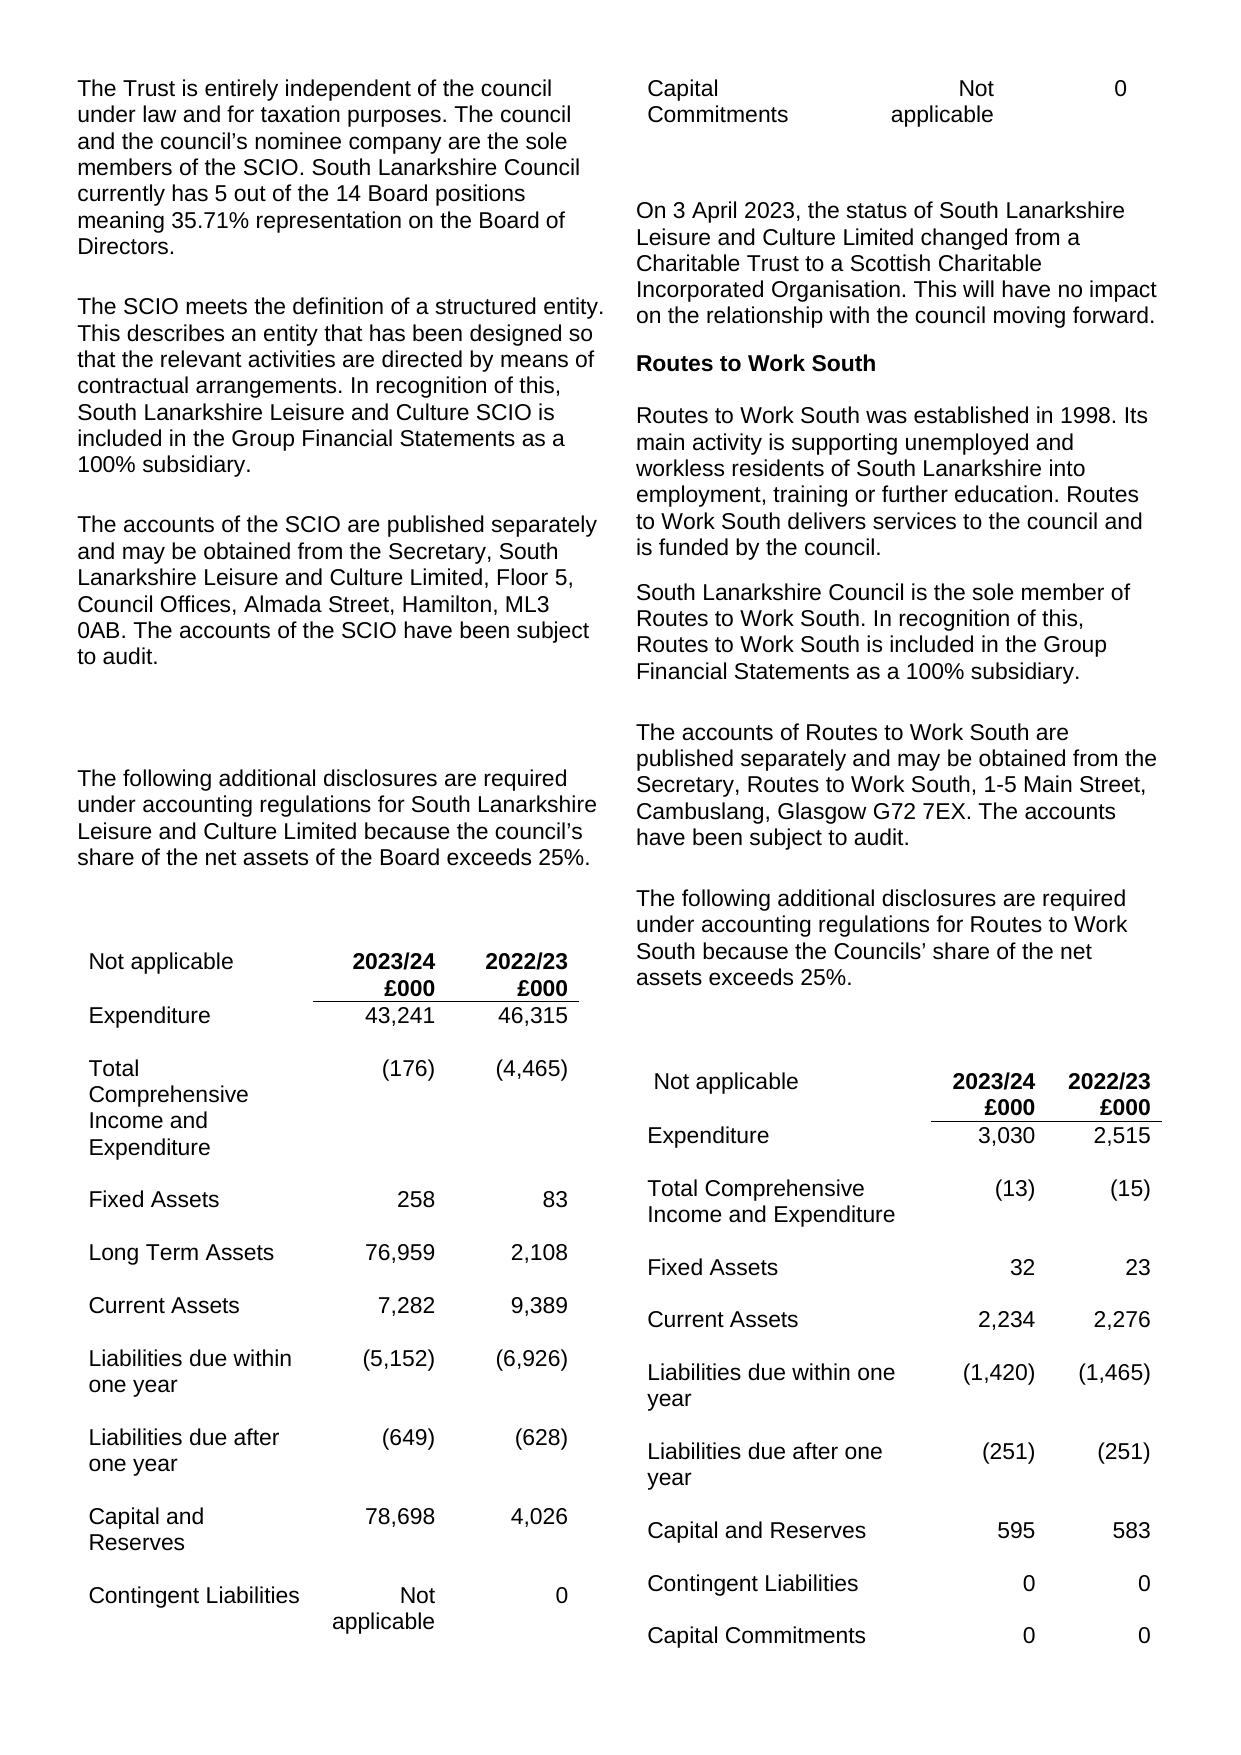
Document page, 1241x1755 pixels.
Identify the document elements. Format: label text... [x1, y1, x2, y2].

table_cell 2,276 [1046, 1306, 1162, 1359]
table_header Not applicable [77, 948, 313, 1001]
text The Trust is entirely independent of the council under law and for taxation purposes. The council and the council’s nominee company are the sole members of the SCIO. South Lanarkshire Council currently has 5 out of the 14 Board positions meaning 35.71% representation on the Board of Directors. [77, 75, 605, 259]
table_cell (628) [446, 1424, 579, 1503]
text The following additional disclosures are required under accounting regulations for Routes to Work South because the Councils’ share of the net assets exceeds 25%. [636, 885, 1143, 990]
table_header Not applicable [636, 1068, 931, 1121]
table_cell 3,030 [931, 1122, 1046, 1174]
table_cell 76,959 [313, 1239, 446, 1292]
table_cell 0 [931, 1570, 1046, 1622]
table_cell Contingent Liabilities [636, 1570, 931, 1622]
text The accounts of the SCIO are published separately and may be obtained from the Secretary, South Lanarkshire Leisure and Culture Limited, Floor 5, Council Offices, Almada Street, Hamilton, ML3 0AB. The accounts of the SCIO have been subject to audit. [77, 511, 605, 669]
table_cell Expenditure [636, 1121, 931, 1174]
table_cell (6,926) [446, 1345, 579, 1423]
subtitle Routes to Work South Routes to Work South was established in 1998. Its main activity is supporting unemployed and workless residents of South Lanarkshire into employment, training or further education. Routes to Work South delivers services to the council and is funded by the council. [636, 350, 1163, 561]
table_cell (15) [1046, 1175, 1162, 1253]
table_cell 0 [1046, 1623, 1162, 1649]
table_cell Current Assets [636, 1306, 931, 1359]
table_cell (5,152) [313, 1345, 446, 1423]
text The accounts of Routes to Work South are published separately and may be obtained from the Secretary, Routes to Work South, 1-5 Main Street, Cambuslang, Glasgow G72 7EX. The accounts have been subject to audit. [636, 719, 1163, 850]
table_header 2023/24 £000 [313, 948, 446, 1001]
text The SCIO meets the definition of a structured entity. This describes an entity that has been designed so that the relevant activities are directed by means of contractual arrangements. In recognition of this, South Lanarkshire Leisure and Culture SCIO is included in the Group Financial Statements as a 100% subsidiary. [77, 293, 605, 478]
table_cell Total Comprehensive Income and Expenditure [77, 1055, 313, 1186]
table_cell (251) [931, 1438, 1046, 1517]
table_cell Fixed Assets [77, 1186, 313, 1239]
table_cell (1,465) [1046, 1359, 1162, 1438]
table_cell 2,515 [1046, 1122, 1162, 1174]
table_cell 0 [1046, 1570, 1162, 1622]
table_cell Contingent Liabilities [77, 1582, 313, 1634]
table_cell Not applicable [872, 75, 1005, 154]
table_header 2023/24 £000 [931, 1068, 1046, 1121]
table_cell 43,241 [313, 1002, 446, 1054]
table_cell Capital and Reserves [77, 1503, 313, 1582]
table_cell Capital Commitments [636, 75, 872, 154]
table_cell 46,315 [446, 1002, 579, 1054]
table_cell Liabilities due within one year [77, 1345, 313, 1423]
table_cell Liabilities due within one year [636, 1359, 931, 1438]
table_cell (251) [1046, 1438, 1162, 1517]
table_cell Total Comprehensive Income and Expenditure [636, 1175, 931, 1253]
table_cell 2,108 [446, 1239, 579, 1292]
table_cell 23 [1046, 1254, 1162, 1306]
table_cell 4,026 [446, 1503, 579, 1582]
table_header 2022/23 £000 [446, 948, 579, 1001]
table_cell 32 [931, 1254, 1046, 1306]
table_cell 595 [931, 1517, 1046, 1570]
text On 3 April 2023, the status of South Lanarkshire Leisure and Culture Limited changed from a Charitable Trust to a Scottish Charitable Incorporated Organisation. This will have no impact on the relationship with the council moving forward. [636, 197, 1163, 329]
table_cell (1,420) [931, 1359, 1046, 1438]
table_cell 78,698 [313, 1503, 446, 1582]
table_cell 0 [1005, 75, 1138, 154]
table_cell (4,465) [446, 1055, 579, 1186]
table_cell Fixed Assets [636, 1254, 931, 1306]
table_cell 258 [313, 1186, 446, 1239]
table_cell Liabilities due after one year [77, 1424, 313, 1503]
table_cell Capital Commitments [636, 1623, 931, 1649]
table_header 2022/23 £000 [1046, 1068, 1162, 1121]
table_cell 583 [1046, 1517, 1162, 1570]
table_cell Capital and Reserves [636, 1517, 931, 1570]
text The following additional disclosures are required under accounting regulations for South Lanarkshire Leisure and Culture Limited because the council’s share of the net assets of the Board exceeds 25%. [77, 765, 628, 871]
table_cell Current Assets [77, 1292, 313, 1344]
table_cell (13) [931, 1175, 1046, 1253]
table_cell 9,389 [446, 1292, 579, 1344]
text South Lanarkshire Council is the sole member of Routes to Work South. In recognition of this, Routes to Work South is included in the Group Financial Statements as a 100% subsidiary. [636, 579, 1158, 684]
table_cell (176) [313, 1055, 446, 1186]
table_cell 2,234 [931, 1306, 1046, 1359]
table_cell 7,282 [313, 1292, 446, 1344]
table_cell 0 [931, 1623, 1046, 1649]
table_cell Long Term Assets [77, 1239, 313, 1292]
table_cell (649) [313, 1424, 446, 1503]
table_cell Liabilities due after one year [636, 1438, 931, 1517]
table_cell Not applicable [313, 1582, 446, 1634]
table_cell 83 [446, 1186, 579, 1239]
table_cell Expenditure [77, 1001, 313, 1054]
table_cell 0 [446, 1582, 579, 1634]
